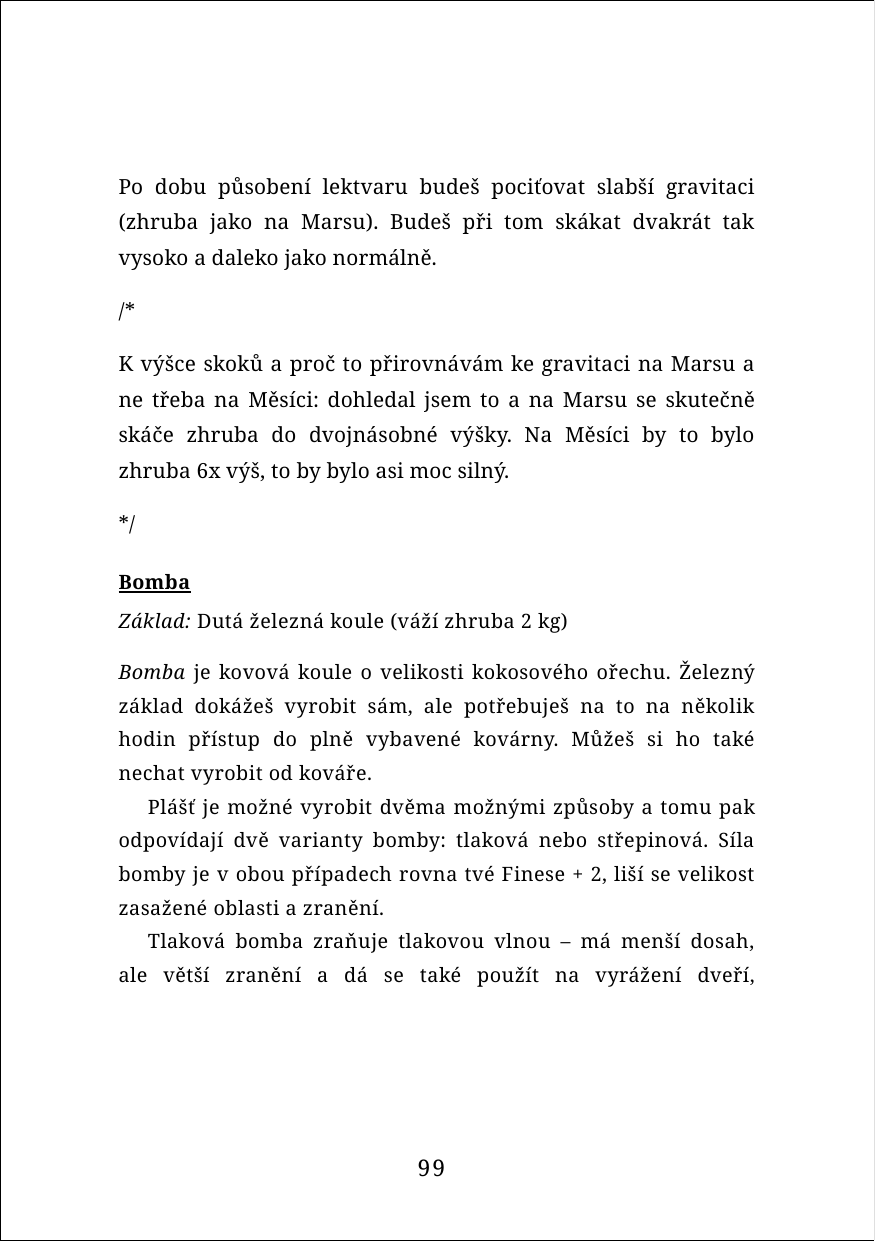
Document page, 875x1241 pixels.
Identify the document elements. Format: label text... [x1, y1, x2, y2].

text */ [118, 509, 756, 537]
text Po dobu působení lektvaru budeš pociťovat slabší gravitaci (zhruba jako na Marsu). Budeš při tom skákat dvakrát tak vysoko a daleko jako normálně. [118, 172, 756, 271]
subtitle Bomba [118, 568, 756, 595]
text K výšce skoků a proč to přirovnávám ke gravitaci na Marsu a ne třeba na Měsíci: dohledal jsem to a na Marsu se skutečně skáče zhruba do dvojnásobné výšky. Na Měsíci by to bylo zhruba 6x výš, to by bylo asi moc silný. [118, 349, 756, 484]
text Bomba je kovová koule o velikosti kokosového ořechu. Železný základ dokážeš vyrobit sám, ale potřebuješ na to na několik hodin přístup do plně vybavené kovárny. Můžeš si ho také nechat vyrobit od kováře. Plášť je možné vyrobit dvěma možnými způsoby a tomu pak odpovídají dvě varianty bomby: tlaková nebo střepinová. Síla bomby je v obou případech rovna tvé Finese + 2, liší se velikost zasažené oblasti a zranění. Tlaková bomba zraňuje tlakovou vlnou – má menší dosah, ale větší zranění a dá se také použít na vyrážení dveří, [118, 658, 756, 988]
text Základ: Dutá železná koule (váží zhruba 2 kg) [118, 607, 756, 634]
text /* [118, 296, 756, 324]
